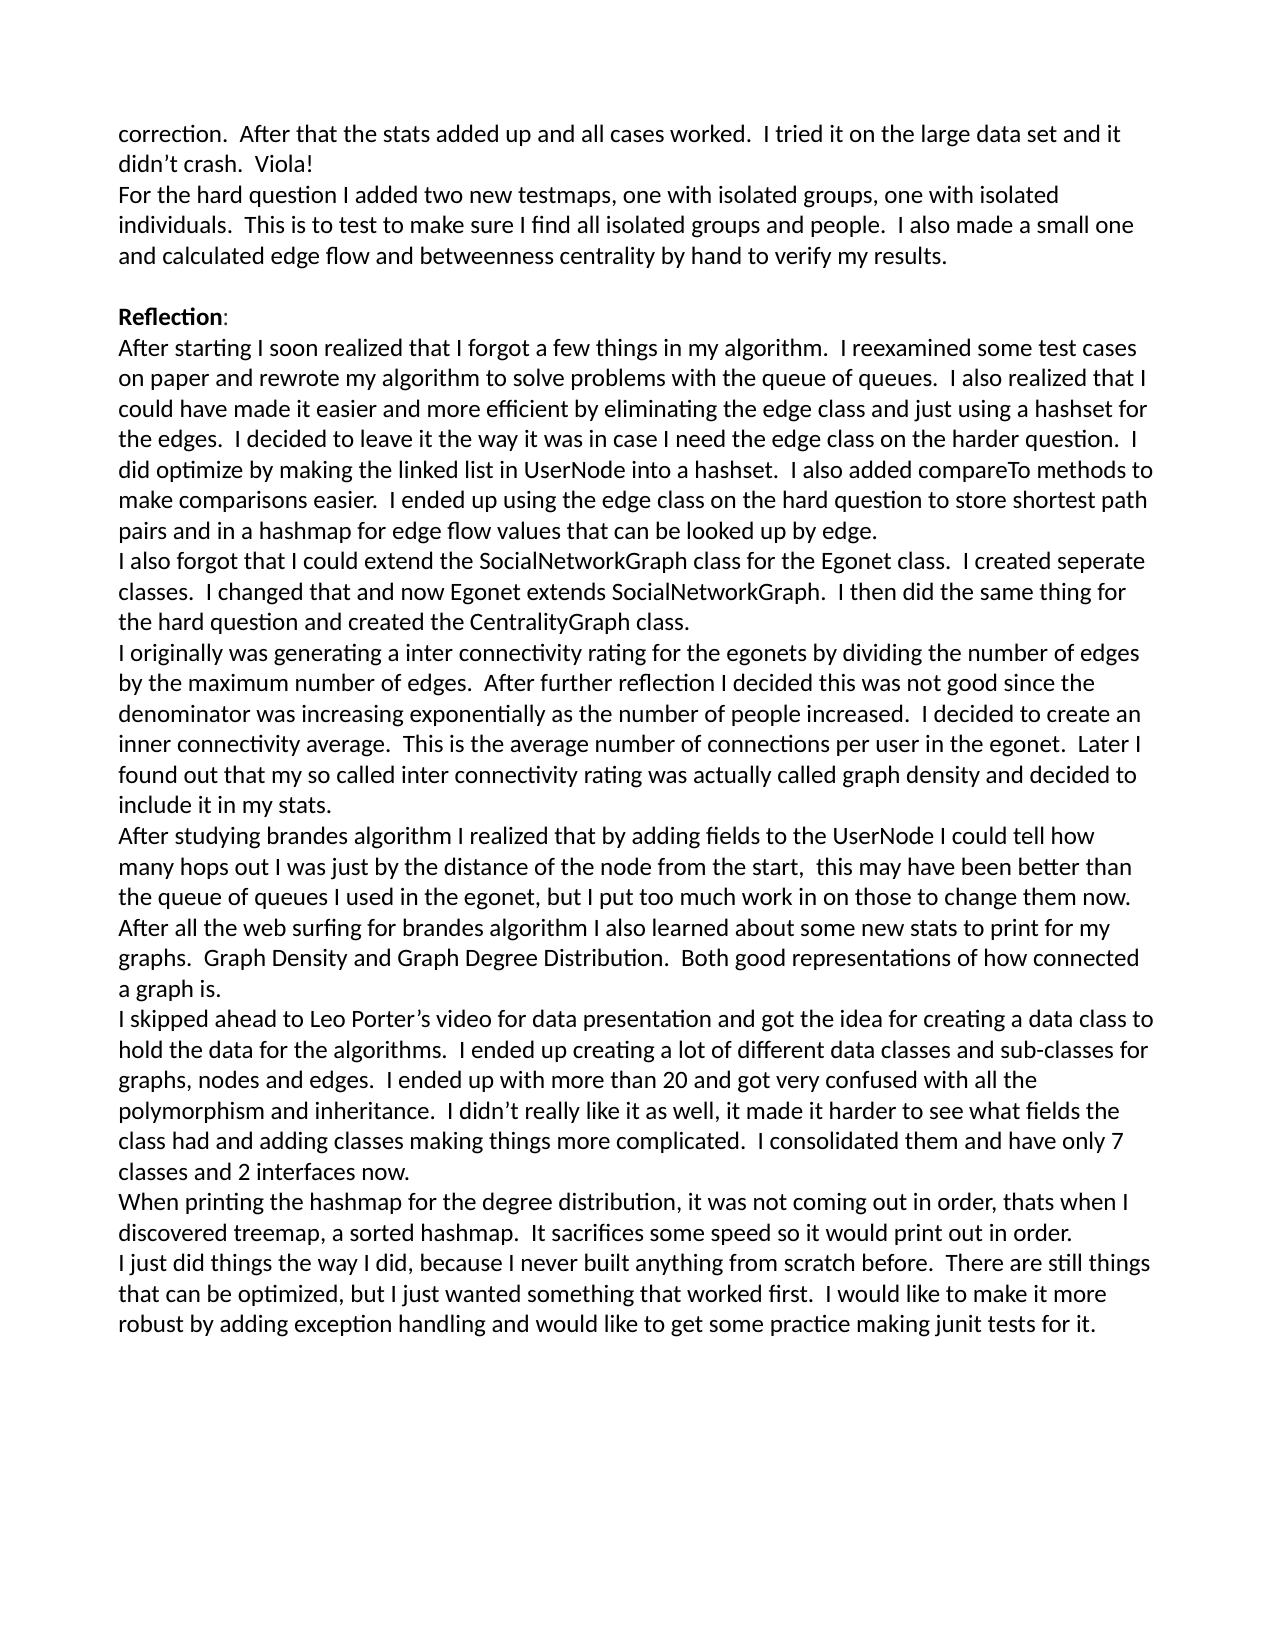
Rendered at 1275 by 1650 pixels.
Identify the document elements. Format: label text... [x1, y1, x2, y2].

text correction. After that the stats added up and all cases worked. I tried it on the large data set and it didn’t crash. Viola! [118, 118, 1157, 179]
text I also forgot that I could extend the SocialNetworkGraph class for the Egonet class. I created seperate classes. I changed that and now Egonet extends SocialNetworkGraph. I then did the same thing for the hard question and created the CentralityGraph class. [118, 546, 1157, 637]
text After starting I soon realized that I forgot a few things in my algorithm. I reexamined some test cases on paper and rewrote my algorithm to solve problems with the queue of queues. I also realized that I could have made it easier and more efficient by eliminating the edge class and just using a hashset for the edges. I decided to leave it the way it was in case I need the edge class on the harder question. I did optimize by making the linked list in UserNode into a hashset. I also added compareTo methods to make comparisons easier. I ended up using the edge class on the hard question to store shortest path pairs and in a hashmap for edge flow values that can be looked up by edge. [118, 332, 1157, 546]
text After studying brandes algorithm I realized that by adding fields to the UserNode I could tell how many hops out I was just by the distance of the node from the start, this may have been better than the queue of queues I used in the egonet, but I put too much work in on those to change them now. [118, 820, 1157, 912]
text Reflection: [118, 301, 1157, 332]
text For the hard question I added two new testmaps, one with isolated groups, one with isolated individuals. This is to test to make sure I find all isolated groups and people. I also made a small one and calculated edge flow and betweenness centrality by hand to verify my results. [118, 179, 1157, 271]
text I originally was generating a inter connectivity rating for the egonets by dividing the number of edges by the maximum number of edges. After further reflection I decided this was not good since the denominator was increasing exponentially as the number of people increased. I decided to create an inner connectivity average. This is the average number of connections per user in the egonet. Later I found out that my so called inter connectivity rating was actually called graph density and decided to include it in my stats. [118, 637, 1157, 820]
text I just did things the way I did, because I never built anything from scratch before. There are still things that can be optimized, but I just wanted something that worked first. I would like to make it more robust by adding exception handling and would like to get some practice making junit tests for it. [118, 1247, 1157, 1339]
text After all the web surfing for brandes algorithm I also learned about some new stats to print for my graphs. Graph Density and Graph Degree Distribution. Both good representations of how connected a graph is. [118, 912, 1157, 1003]
text When printing the hashmap for the degree distribution, it was not coming out in order, thats when I discovered treemap, a sorted hashmap. It sacrifices some speed so it would print out in order. [118, 1186, 1157, 1247]
text I skipped ahead to Leo Porter’s video for data presentation and got the idea for creating a data class to hold the data for the algorithms. I ended up creating a lot of different data classes and sub-classes for graphs, nodes and edges. I ended up with more than 20 and got very confused with all the polymorphism and inheritance. I didn’t really like it as well, it made it harder to see what fields the class had and adding classes making things more complicated. I consolidated them and have only 7 classes and 2 interfaces now. [118, 1003, 1157, 1186]
